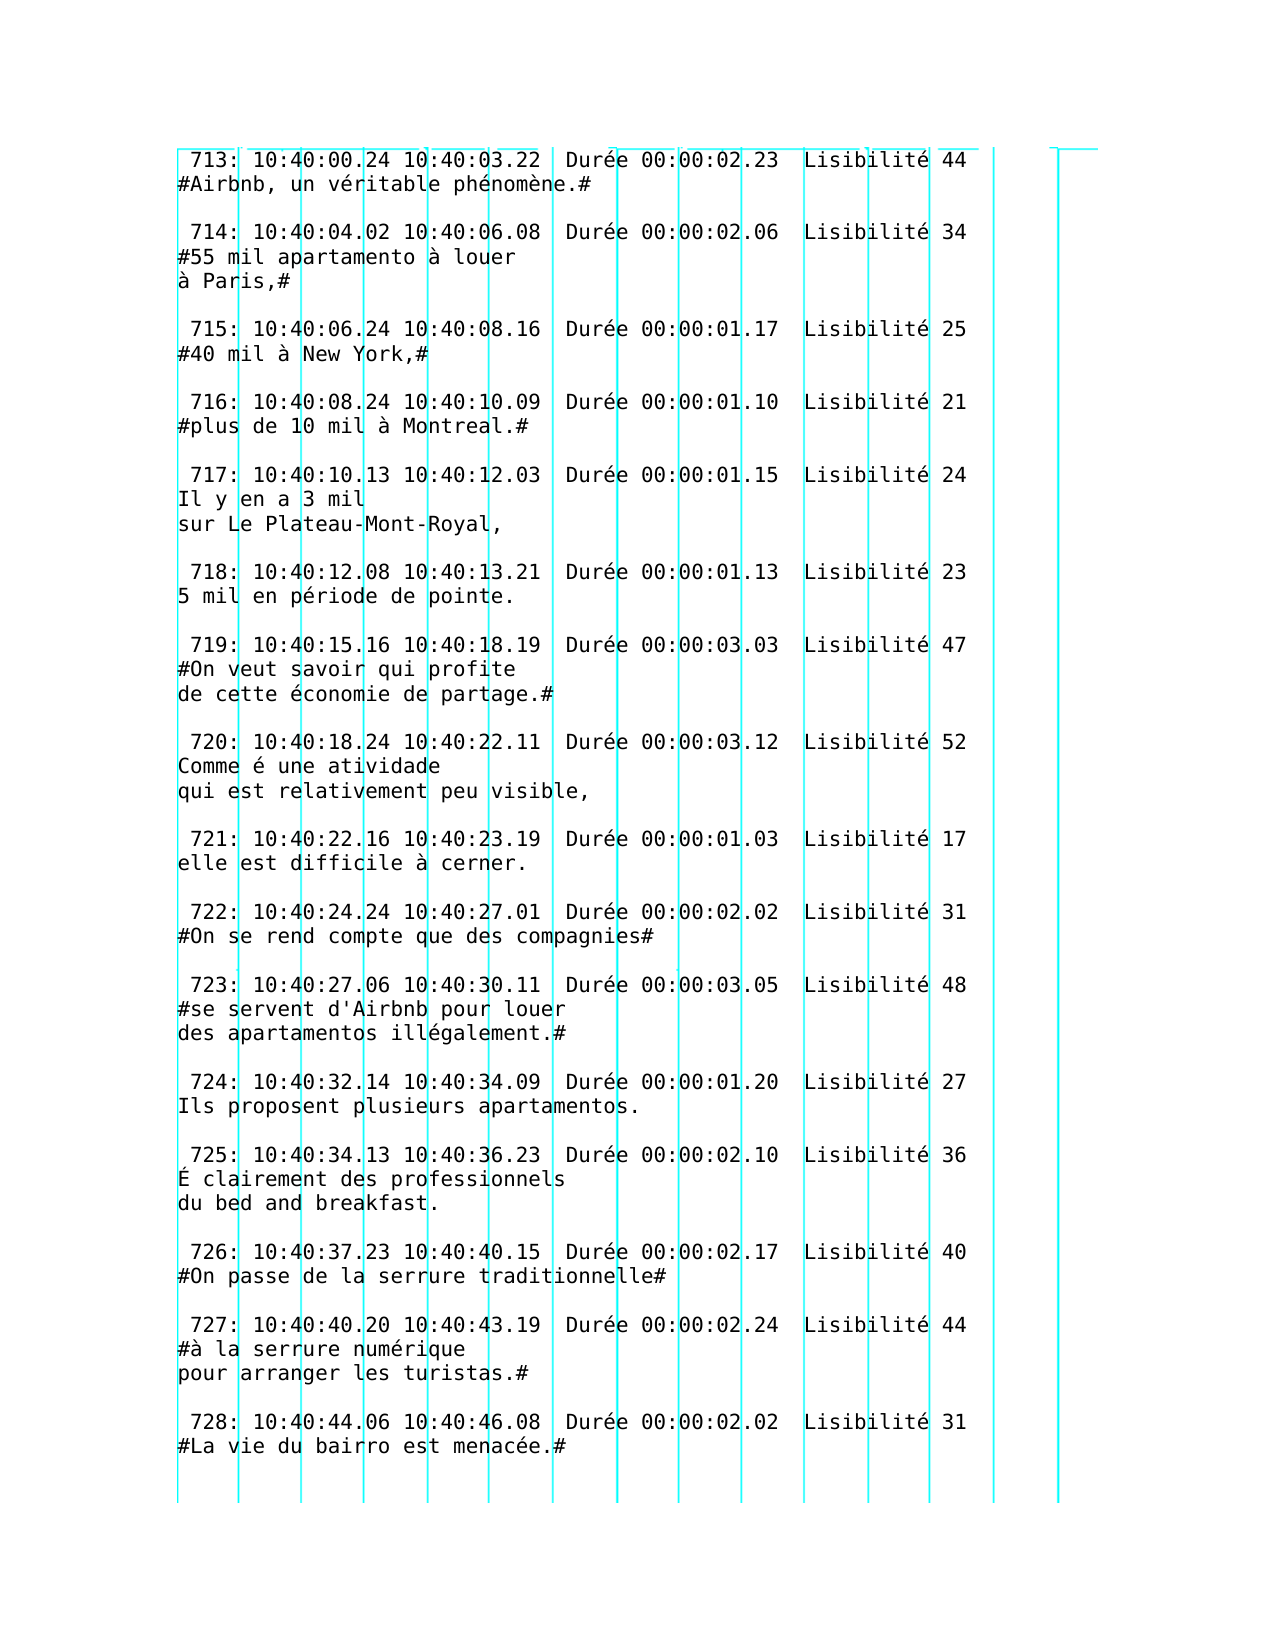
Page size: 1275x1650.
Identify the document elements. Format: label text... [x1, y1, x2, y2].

picture [177, 147, 1098, 1503]
text 727: 10:40:40.20 10:40:43.19 Durée 00:00:02.24 Lisibilité 44 [177, 1313, 1098, 1337]
text #On passe de la serrure traditionnelle# [177, 1264, 1098, 1288]
text 714: 10:40:04.02 10:40:06.08 Durée 00:00:02.06 Lisibilité 34 [177, 220, 1098, 245]
text Comme é une atividade [177, 754, 1098, 779]
text Ils proposent plusieurs apartamentos. [177, 1094, 1098, 1118]
text 723: 10:40:27.06 10:40:30.11 Durée 00:00:03.05 Lisibilité 48 [177, 973, 1098, 997]
text du bed and breakfast. [177, 1191, 1098, 1216]
text 725: 10:40:34.13 10:40:36.23 Durée 00:00:02.10 Lisibilité 36 [177, 1143, 1098, 1167]
text 722: 10:40:24.24 10:40:27.01 Durée 00:00:02.02 Lisibilité 31 [177, 900, 1098, 924]
text 726: 10:40:37.23 10:40:40.15 Durée 00:00:02.17 Lisibilité 40 [177, 1240, 1098, 1264]
text 720: 10:40:18.24 10:40:22.11 Durée 00:00:03.12 Lisibilité 52 [177, 730, 1098, 754]
text #à la serrure numérique [177, 1337, 1098, 1361]
text qui est relativement peu visible, [177, 779, 1098, 803]
text 5 mil en période de pointe. [177, 584, 1098, 609]
text 728: 10:40:44.06 10:40:46.08 Durée 00:00:02.02 Lisibilité 31 [177, 1410, 1098, 1434]
text pour arranger les turistas.# [177, 1361, 1098, 1385]
text de cette économie de partage.# [177, 682, 1098, 706]
text à Paris,# [177, 269, 1098, 293]
text #On se rend compte que des compagnies# [177, 924, 1098, 948]
text sur Le Plateau-Mont-Royal, [177, 512, 1098, 536]
text 724: 10:40:32.14 10:40:34.09 Durée 00:00:01.20 Lisibilité 27 [177, 1070, 1098, 1094]
text 718: 10:40:12.08 10:40:13.21 Durée 00:00:01.13 Lisibilité 23 [177, 560, 1098, 584]
text 719: 10:40:15.16 10:40:18.19 Durée 00:00:03.03 Lisibilité 47 [177, 633, 1098, 657]
text #se servent d'Airbnb pour louer [177, 997, 1098, 1021]
text Il y en a 3 mil [177, 487, 1098, 512]
text 715: 10:40:06.24 10:40:08.16 Durée 00:00:01.17 Lisibilité 25 [177, 317, 1098, 342]
text É clairement des professionnels [177, 1167, 1098, 1191]
text #Airbnb, un véritable phénomène.# [177, 172, 1098, 196]
text #40 mil à New York,# [177, 342, 1098, 366]
text #55 mil apartamento à louer [177, 245, 1098, 269]
text #La vie du bairro est menacée.# [177, 1434, 1098, 1458]
text 716: 10:40:08.24 10:40:10.09 Durée 00:00:01.10 Lisibilité 21 [177, 390, 1098, 414]
text #plus de 10 mil à Montreal.# [177, 414, 1098, 439]
text des apartamentos illégalement.# [177, 1021, 1098, 1046]
text 717: 10:40:10.13 10:40:12.03 Durée 00:00:01.15 Lisibilité 24 [177, 463, 1098, 487]
text #On veut savoir qui profite [177, 657, 1098, 682]
text elle est difficile à cerner. [177, 851, 1098, 876]
text 721: 10:40:22.16 10:40:23.19 Durée 00:00:01.03 Lisibilité 17 [177, 827, 1098, 851]
text 713: 10:40:00.24 10:40:03.22 Durée 00:00:02.23 Lisibilité 44 [177, 148, 1098, 172]
